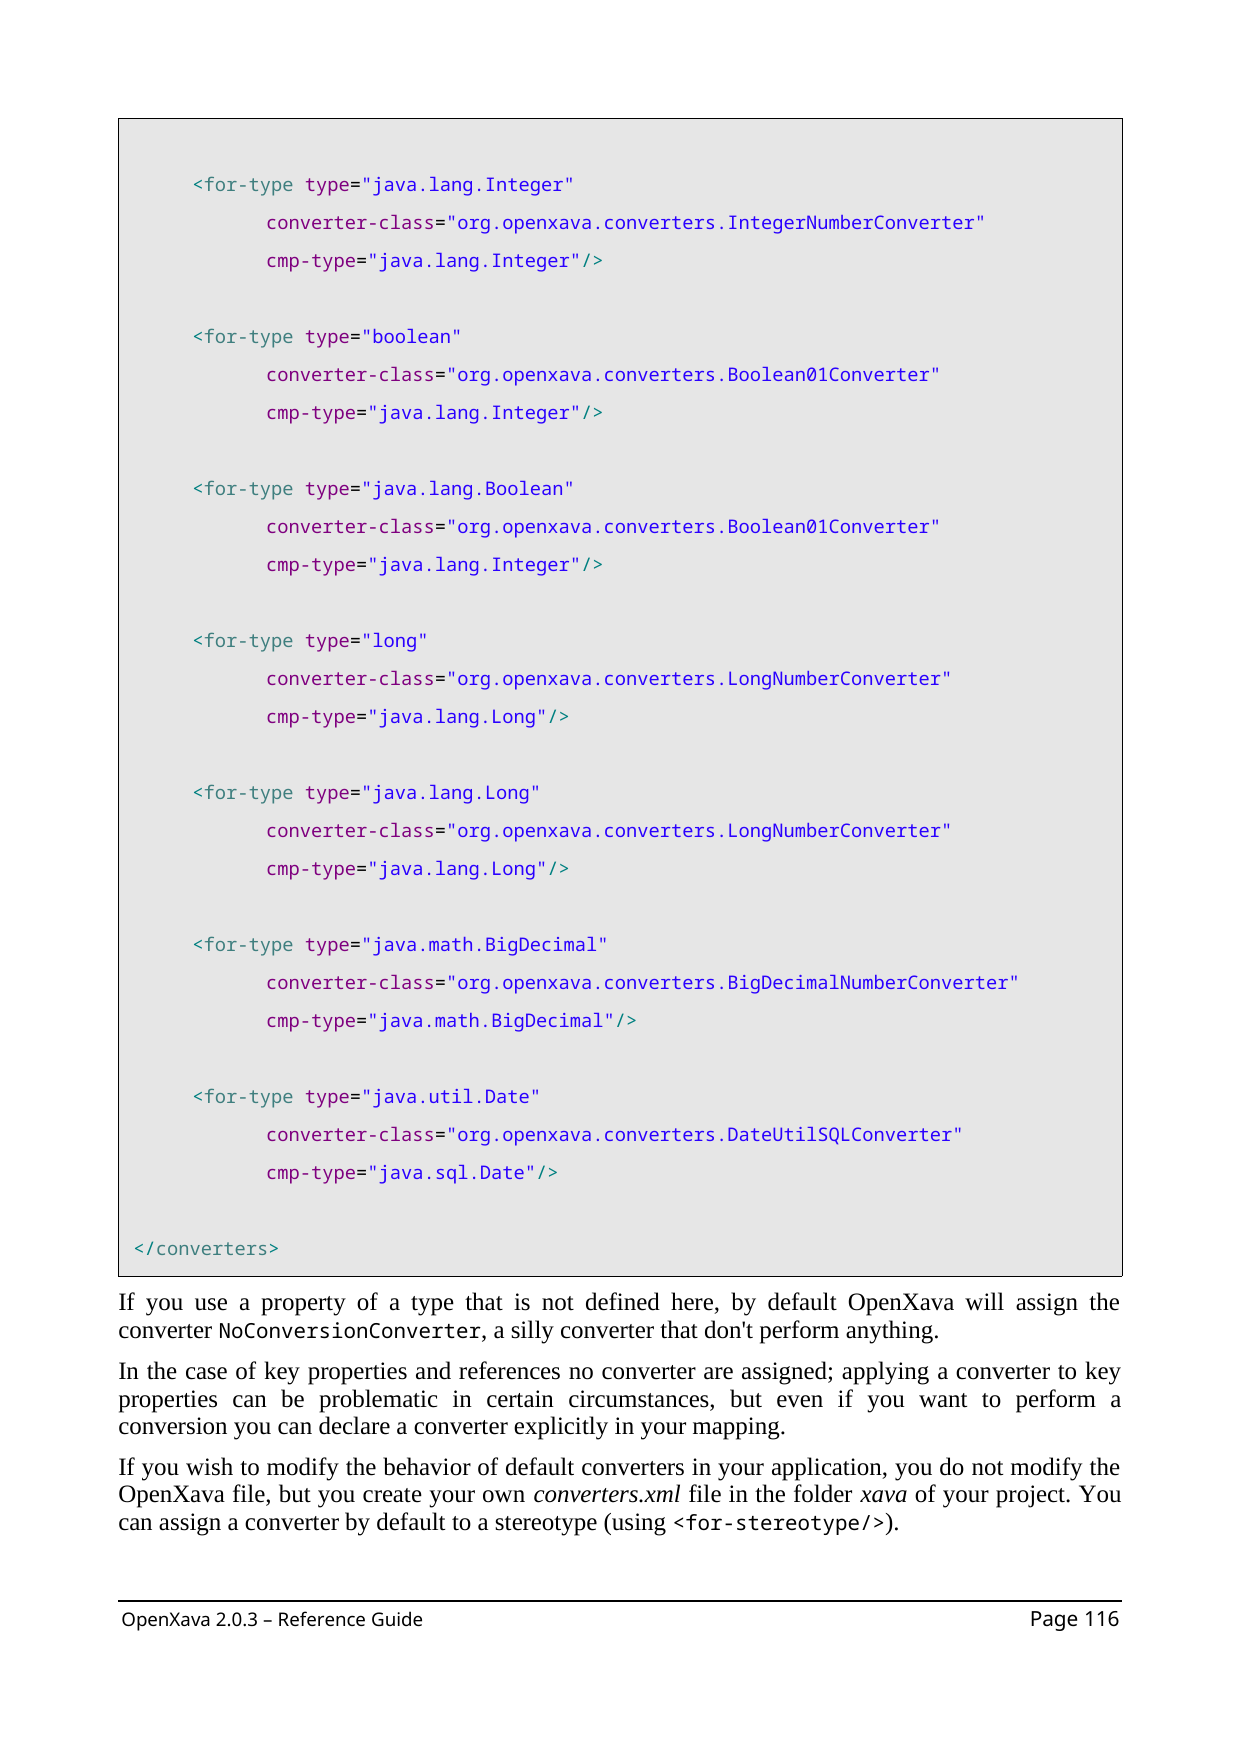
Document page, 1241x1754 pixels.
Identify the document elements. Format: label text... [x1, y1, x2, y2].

text <for-type type="boolean" [119, 308, 1122, 346]
text </converters> [119, 1221, 1122, 1276]
text <for-type type="java.math.BigDecimal" [119, 917, 1122, 954]
text <for-type type="java.lang.Boolean" [119, 460, 1122, 498]
text <for-type type="java.lang.Long" [119, 764, 1122, 802]
text cmp-type="java.lang.Long"/> [119, 688, 1122, 726]
text converter-class="org.openxava.converters.IntegerNumberConverter" [119, 194, 1122, 232]
text If you use a property of a type that is not defined here, by default OpenXava will assign the converter NoConversionConverter, a silly converter that don't perform anything. [118, 1288, 1122, 1344]
text cmp-type="java.lang.Integer"/> [119, 536, 1122, 574]
text cmp-type="java.lang.Integer"/> [119, 384, 1122, 422]
text converter-class="org.openxava.converters.LongNumberConverter" [119, 802, 1122, 841]
text converter-class="org.openxava.converters.LongNumberConverter" [119, 650, 1122, 688]
text In the case of key properties and references no converter are assigned; applying a converter to key properties can be problematic in certain circumstances, but even if you want to perform a conversion you can declare a converter explicitly in your mapping. [118, 1357, 1122, 1440]
text <for-type type="java.util.Date" [119, 1069, 1122, 1107]
text converter-class="org.openxava.converters.BigDecimalNumberConverter" [119, 954, 1122, 993]
text cmp-type="java.lang.Integer"/> [119, 232, 1122, 270]
text If you wish to modify the behavior of default converters in your application, you do not modify the OpenXava file, but you create your own converters.xml file in the folder xava of your project. You can assign a converter by default to a stereotype (using <for-stereotype/>). [118, 1453, 1122, 1536]
text cmp-type="java.sql.Date"/> [119, 1145, 1122, 1183]
text converter-class="org.openxava.converters.Boolean01Converter" [119, 498, 1122, 536]
text <for-type type="long" [119, 612, 1122, 650]
text cmp-type="java.lang.Long"/> [119, 841, 1122, 878]
text converter-class="org.openxava.converters.Boolean01Converter" [119, 346, 1122, 384]
text <for-type type="java.lang.Integer" [119, 156, 1122, 194]
text cmp-type="java.math.BigDecimal"/> [119, 993, 1122, 1031]
text converter-class="org.openxava.converters.DateUtilSQLConverter" [119, 1107, 1122, 1145]
